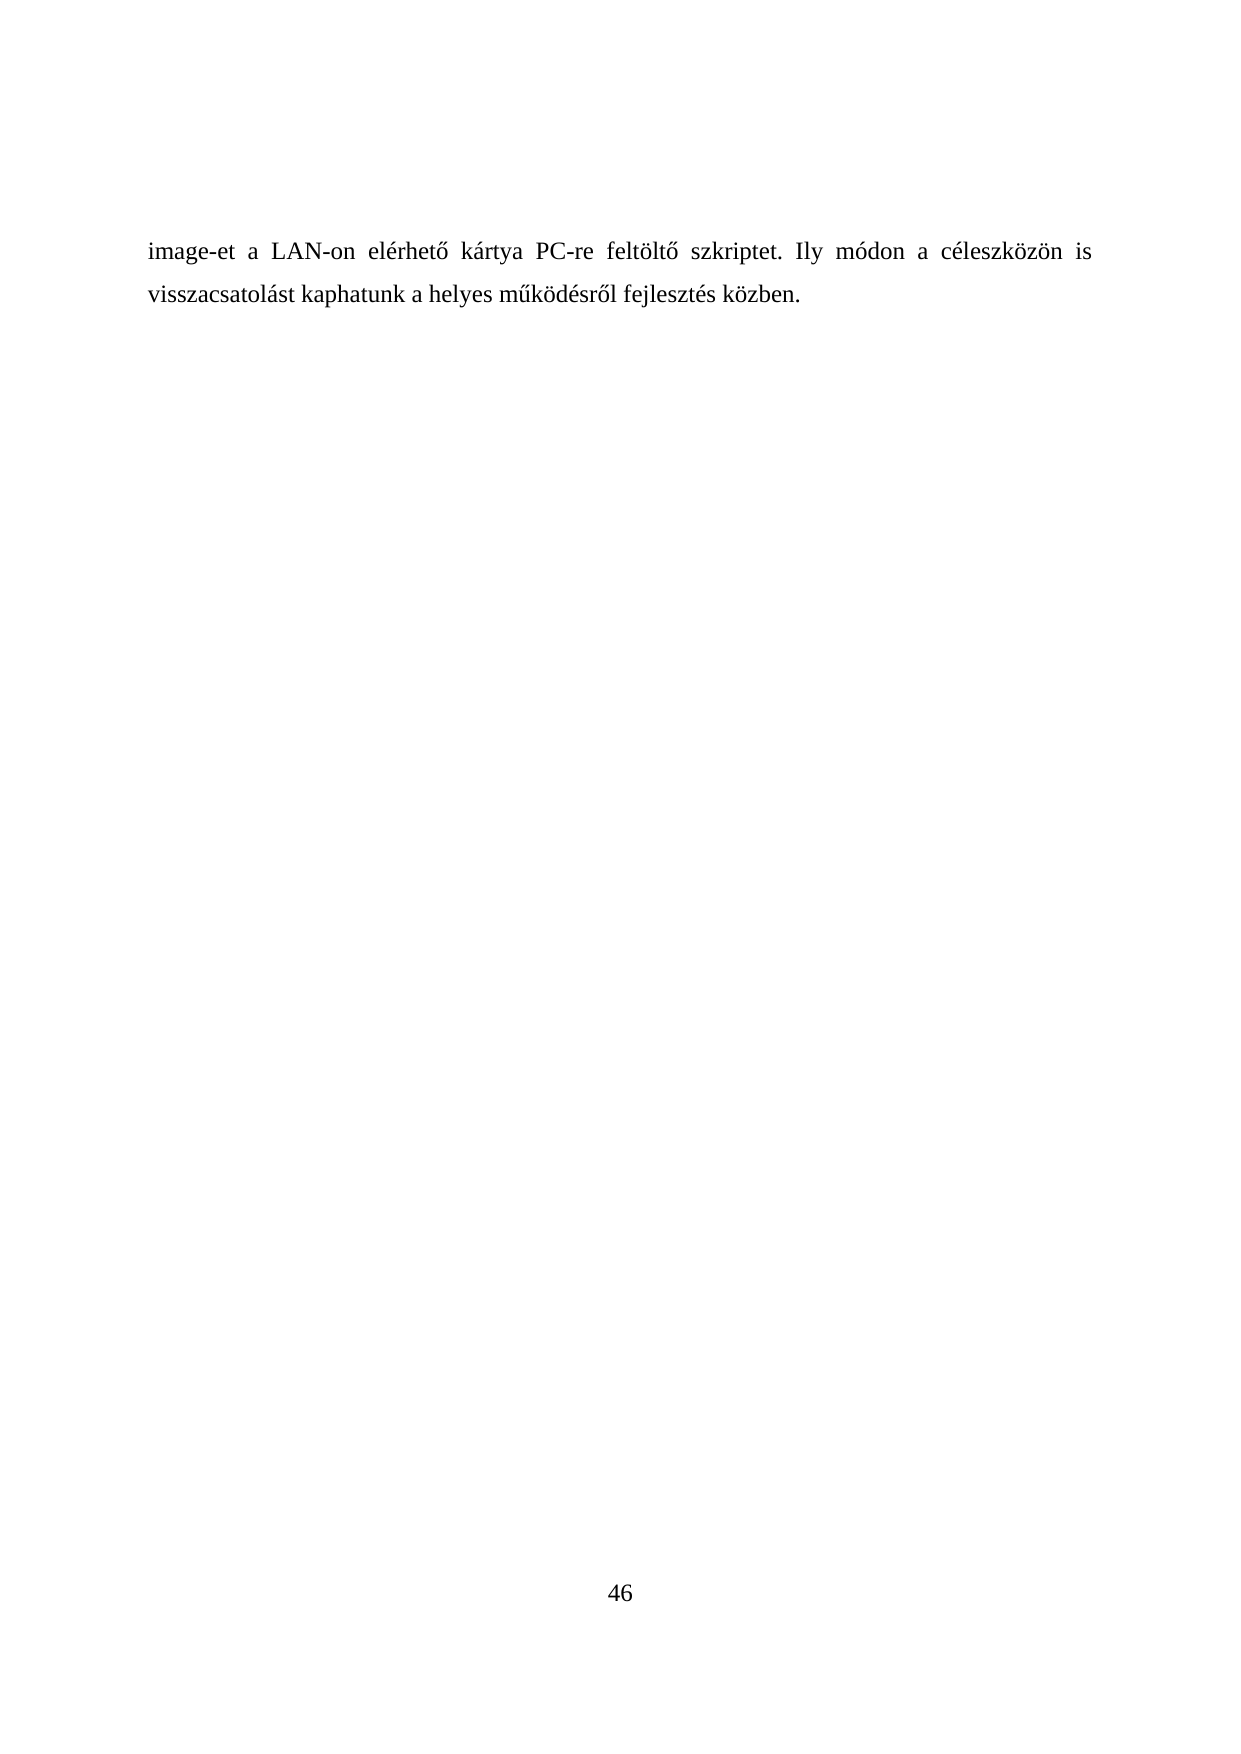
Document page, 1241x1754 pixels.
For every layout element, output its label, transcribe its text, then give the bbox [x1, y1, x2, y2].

text image-et a LAN-on elérhető kártya PC-re feltöltő szkriptet. Ily módon a céleszközön is visszacsatolást kaphatunk a helyes működésről fejlesztés közben. [148, 236, 1093, 308]
